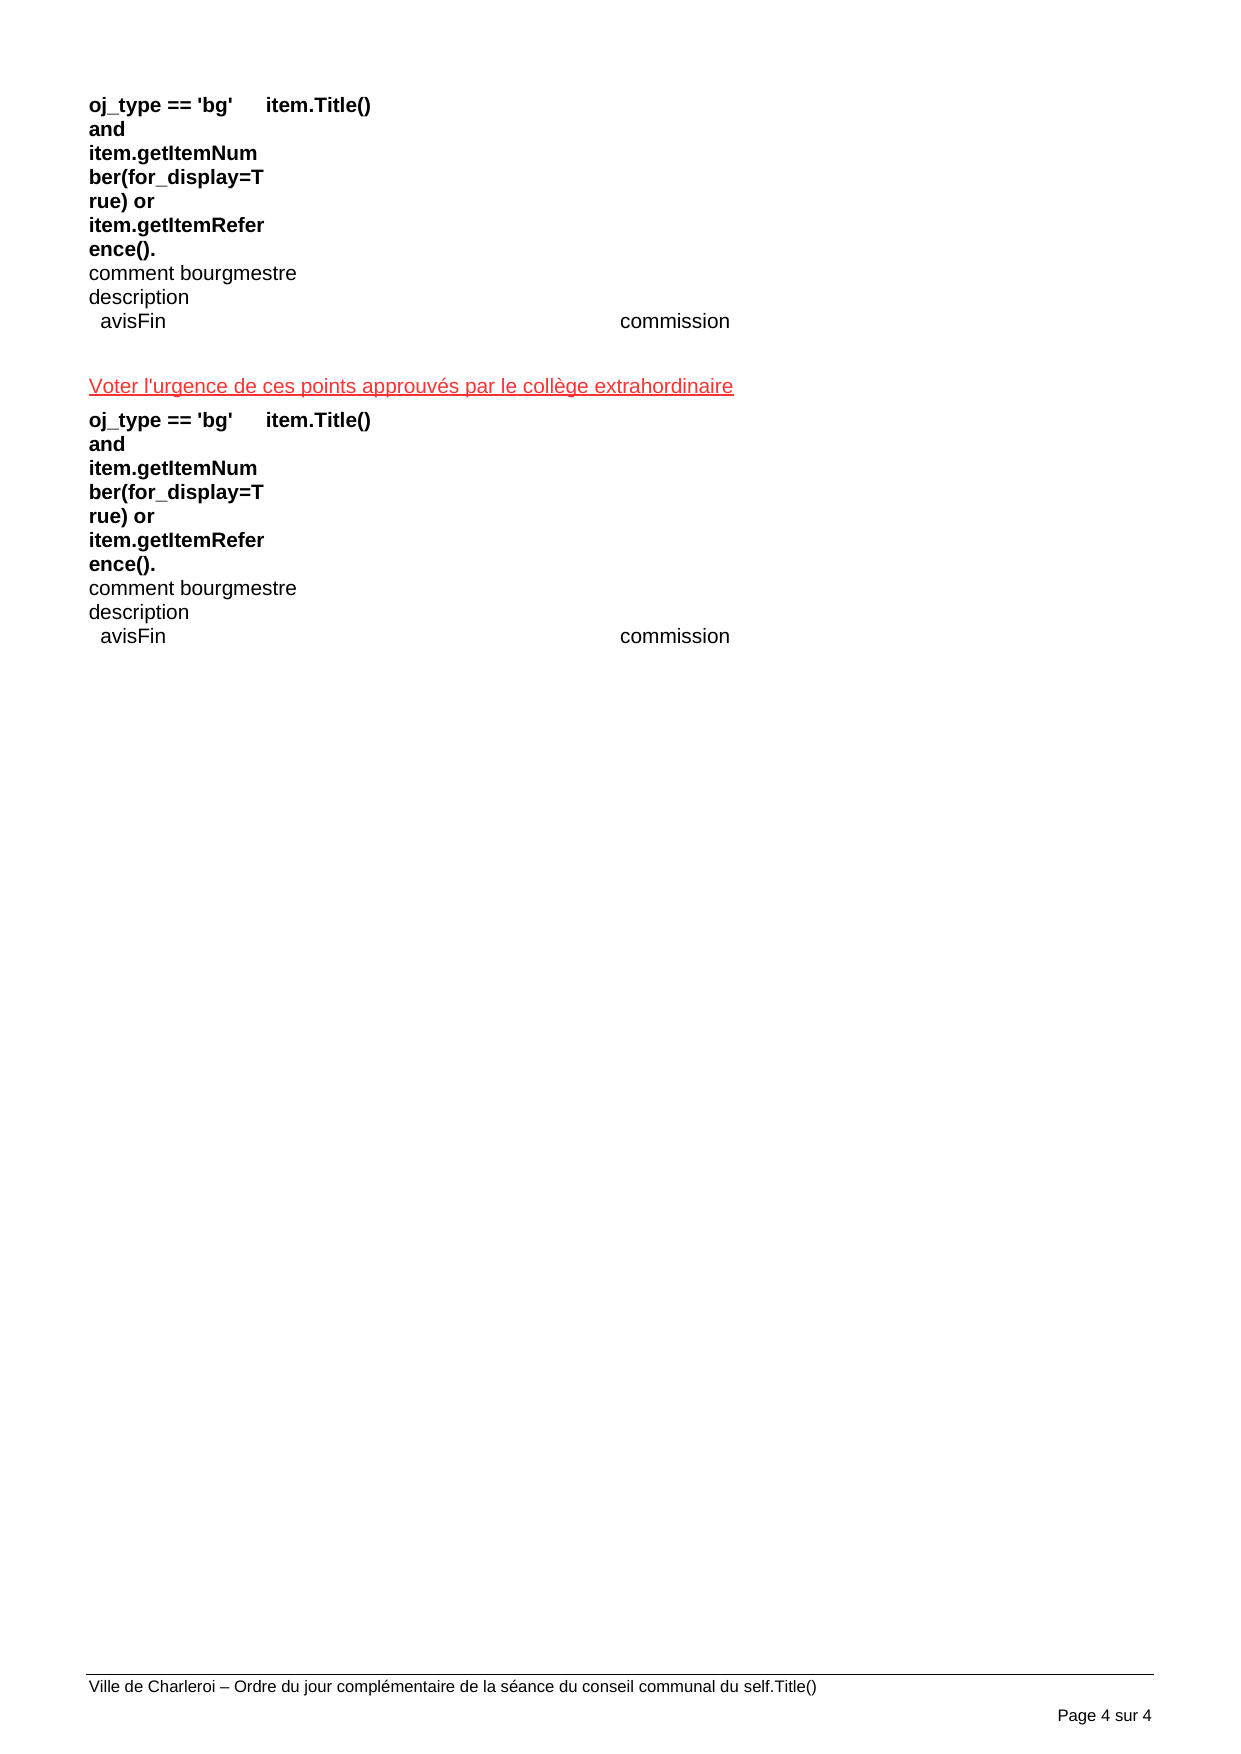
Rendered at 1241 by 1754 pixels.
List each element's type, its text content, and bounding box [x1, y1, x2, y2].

table_cell comment bourgmestre [89, 576, 1152, 600]
table_header commission [620, 624, 1152, 648]
table_cell description [89, 285, 1152, 309]
table_header oj_type == 'bg' and item.getItemNumber(for_display=True) or item.getItemReference(). [89, 408, 266, 576]
table_header avisFin [89, 309, 620, 333]
table_header item.Title() [266, 93, 1152, 261]
table_cell comment bourgmestre [89, 261, 1152, 285]
text Voter l'urgence de ces points approuvés par le collège extrahordinaire [88, 373, 1152, 397]
table_header item.Title() [266, 408, 1152, 576]
table_header avisFin [89, 624, 620, 648]
table_header commission [620, 309, 1152, 333]
table_cell description [89, 600, 1152, 624]
table_header oj_type == 'bg' and item.getItemNumber(for_display=True) or item.getItemReference(). [89, 93, 266, 261]
